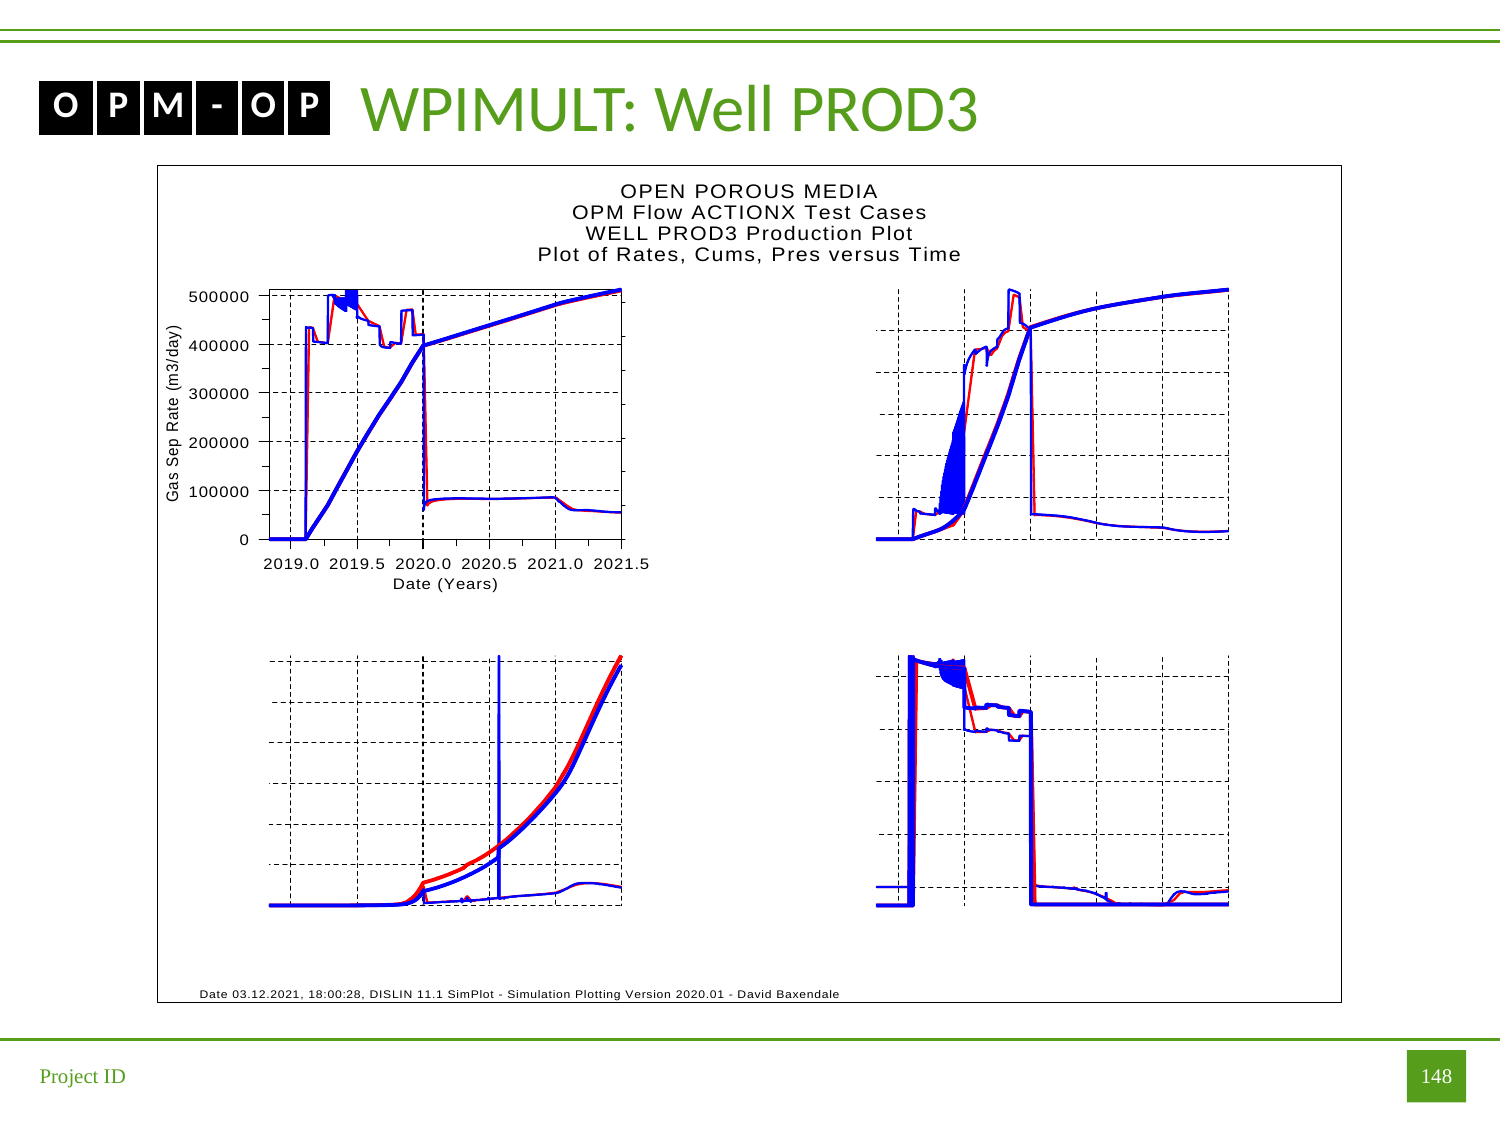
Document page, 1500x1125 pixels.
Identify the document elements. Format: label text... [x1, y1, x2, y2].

picture [157, 165, 1343, 1004]
title WPIMULT: well PROD3 [360, 77, 1425, 153]
